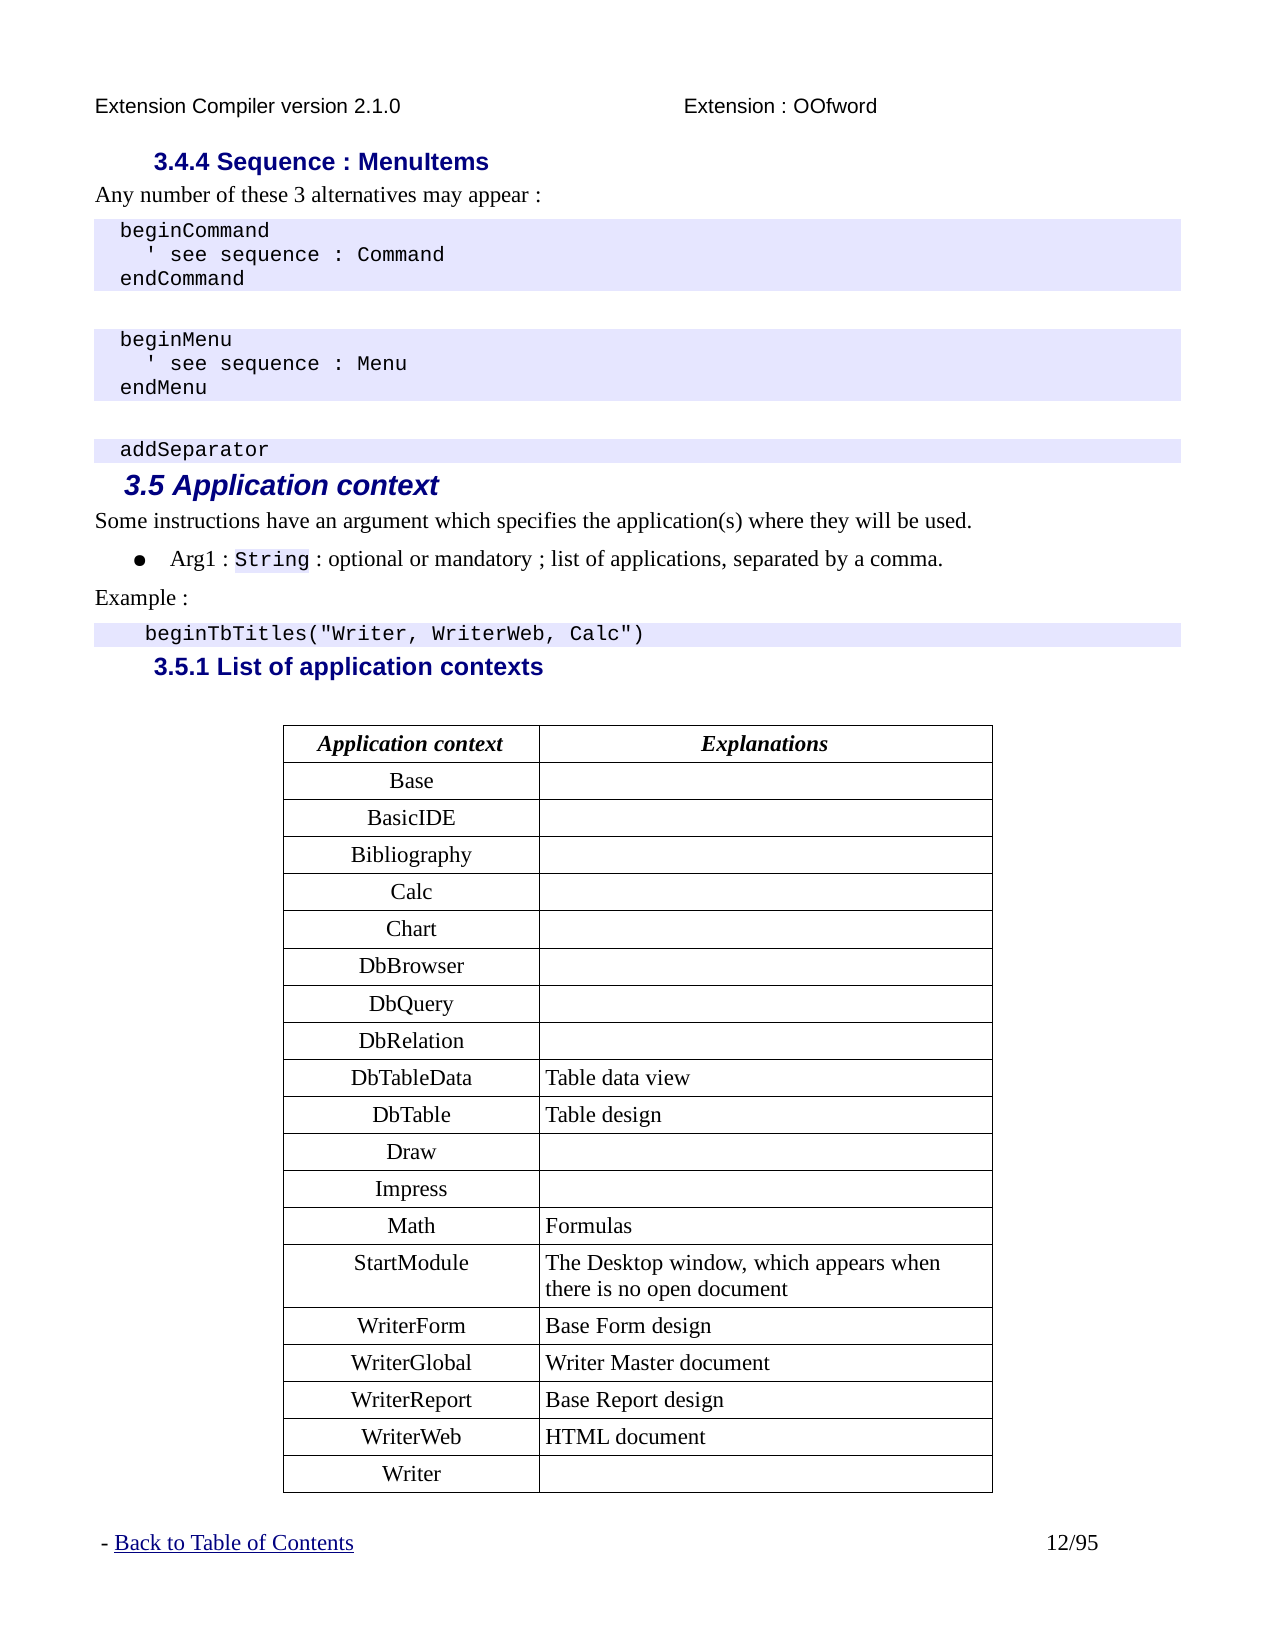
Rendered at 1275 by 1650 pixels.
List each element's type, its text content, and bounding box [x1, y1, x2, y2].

table_cell DbRelation [284, 1023, 539, 1059]
table_cell Writer Master document [540, 1345, 992, 1381]
table_cell [540, 986, 992, 1022]
table_cell Chart [284, 911, 539, 947]
text Some instructions have an argument which specifies the application(s) where they will be used. [94, 508, 1181, 533]
table_cell WriterGlobal [284, 1345, 539, 1381]
text Example : [94, 585, 1181, 611]
table_cell [540, 949, 992, 984]
table_cell Impress [284, 1171, 539, 1207]
table_cell The Desktop window, which appears when there is no open document [540, 1245, 992, 1307]
text ' see sequence : Menu [94, 353, 1181, 377]
table_cell Table design [540, 1097, 992, 1133]
table_cell [540, 1456, 992, 1492]
table_cell [540, 800, 992, 836]
table_cell [540, 1134, 992, 1170]
table_cell DbBrowser [284, 949, 539, 984]
table_cell BasicIDE [284, 800, 539, 836]
table_cell Math [284, 1208, 539, 1244]
text Any number of these 3 alternatives may appear : [94, 181, 1181, 207]
text beginCommand [94, 219, 1181, 243]
text ' see sequence : Command [94, 243, 1181, 267]
table_cell Base [284, 763, 539, 799]
list Arg1 : String : optional or mandatory ; list of applications, separated by a comma. [132, 546, 1181, 573]
table_cell Table data view [540, 1060, 992, 1096]
table_cell DbQuery [284, 986, 539, 1022]
text endMenu [94, 377, 1181, 401]
table_cell [540, 1023, 992, 1059]
subtitle Application context [124, 469, 1181, 502]
table_cell Formulas [540, 1208, 992, 1244]
table_header Explanations [540, 726, 992, 762]
table_cell WriterWeb [284, 1419, 539, 1455]
table_cell WriterForm [284, 1308, 539, 1344]
table_header Application context [284, 726, 539, 762]
text endCommand [94, 267, 1181, 291]
table_cell [540, 911, 992, 947]
table_cell HTML document [540, 1419, 992, 1455]
table_cell [540, 1171, 992, 1207]
text beginTbTitles("Writer, WriterWeb, Calc") [94, 623, 1181, 647]
table_cell [540, 763, 992, 799]
subtitle Sequence : MenuItems [153, 147, 1181, 176]
table_cell Writer [284, 1456, 539, 1492]
table_cell StartModule [284, 1245, 539, 1307]
text beginMenu [94, 329, 1181, 353]
table_cell WriterReport [284, 1382, 539, 1418]
subtitle List of application contexts [153, 653, 1181, 681]
text addSeparator [94, 439, 1181, 463]
table_cell Bibliography [284, 837, 539, 873]
table_cell Base Form design [540, 1308, 992, 1344]
table_cell Calc [284, 874, 539, 910]
table_cell Draw [284, 1134, 539, 1170]
table_cell DbTable [284, 1097, 539, 1133]
table_cell DbTableData [284, 1060, 539, 1096]
table_cell Base Report design [540, 1382, 992, 1418]
table_cell [540, 874, 992, 910]
table_cell [540, 837, 992, 873]
